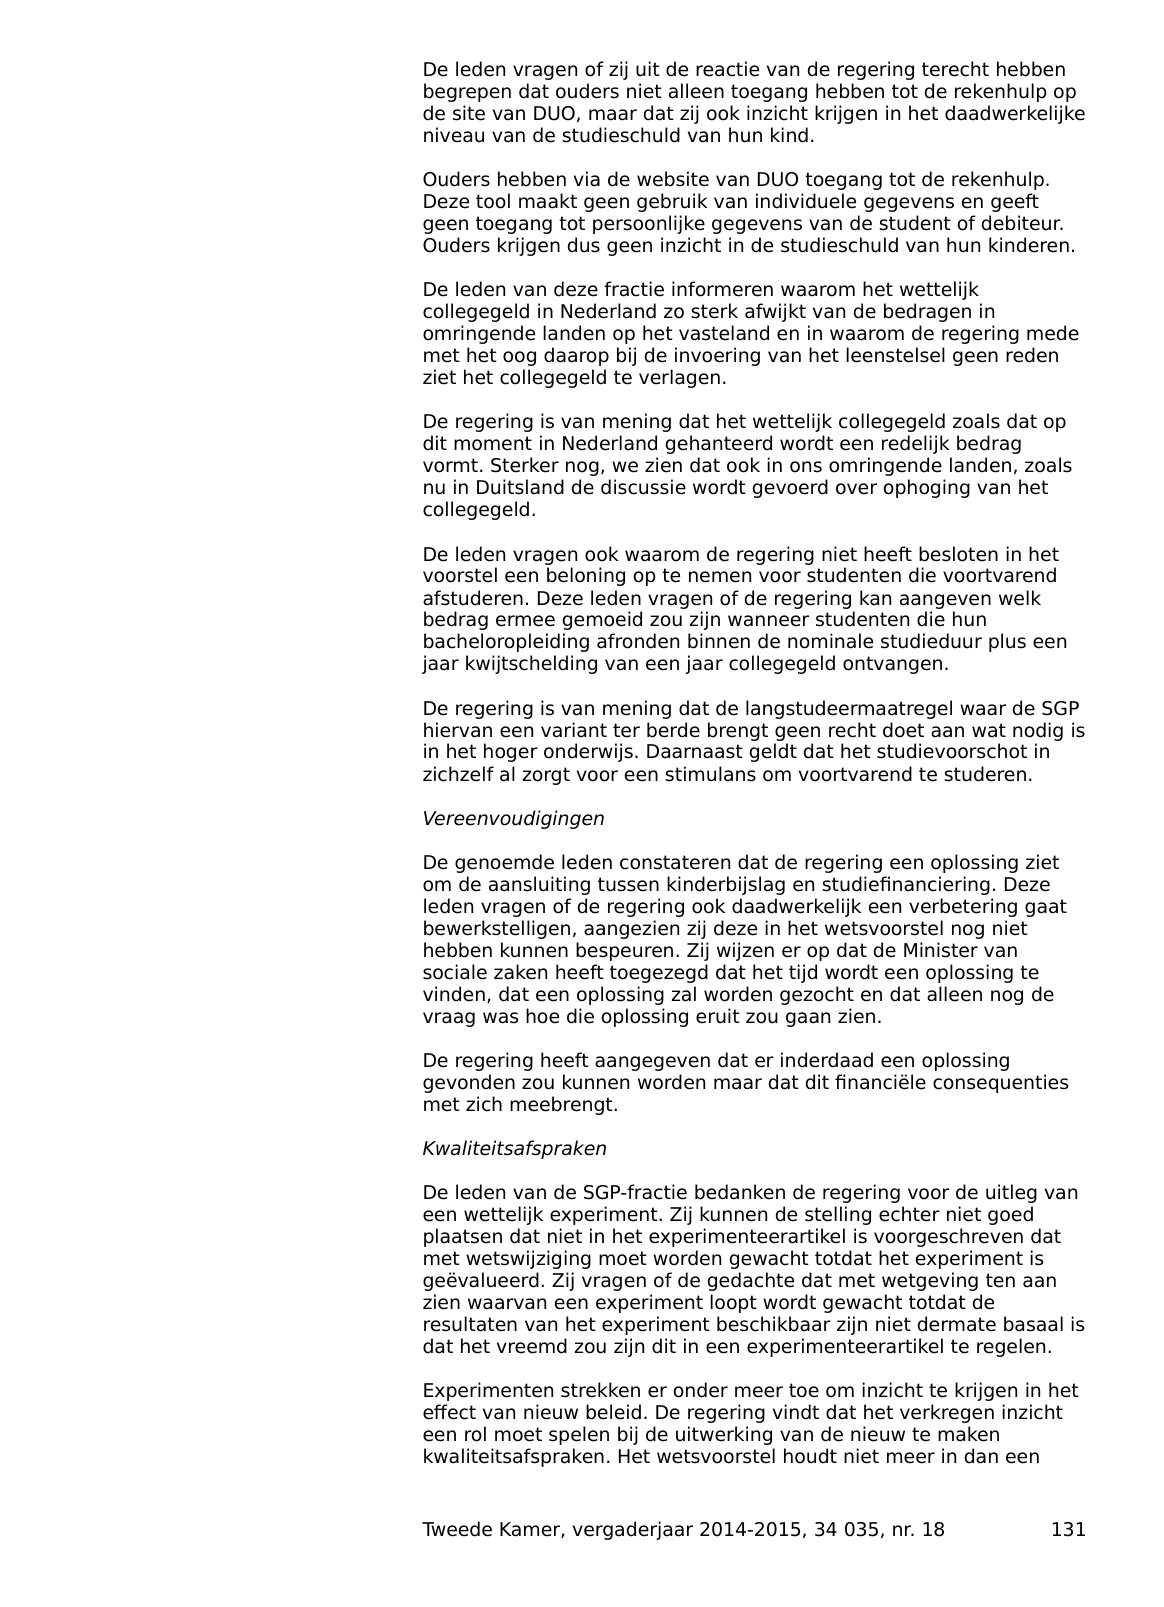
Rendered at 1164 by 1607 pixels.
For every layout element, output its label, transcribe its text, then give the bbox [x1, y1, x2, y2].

text De leden van deze fractie informeren waarom het wettelijk collegegeld in Nederland zo sterk afwijkt van de bedragen in omringende landen op het vasteland en in waarom de regering mede met het oog daarop bij de invoering van het leenstelsel geen reden ziet het collegegeld te verlagen. [422, 279, 1087, 389]
text De leden vragen ook waarom de regering niet heeft besloten in het voorstel een beloning op te nemen voor studenten die voortvarend afstuderen. Deze leden vragen of de regering kan aangeven welk bedrag ermee gemoeid zou zijn wanneer studenten die hun bacheloropleiding afronden binnen de nominale studieduur plus een jaar kwijtschelding van een jaar collegegeld ontvangen. [422, 543, 1087, 675]
text De regering heeft aangegeven dat er inderdaad een oplossing gevonden zou kunnen worden maar dat dit financiële consequenties met zich meebrengt. [422, 1050, 1087, 1116]
text De leden van de SGP-fractie bedanken de regering voor de uitleg van een wettelijk experiment. Zij kunnen de stelling echter niet goed plaatsen dat niet in het experimenteerartikel is voorgeschreven dat met wetswijziging moet worden gewacht totdat het experiment is geëvalueerd. Zij vragen of de gedachte dat met wetgeving ten aan zien waarvan een experiment loopt wordt gewacht totdat de resultaten van het experiment beschikbaar zijn niet dermate basaal is dat het vreemd zou zijn dit in een experimenteerartikel te regelen. [422, 1182, 1087, 1358]
subtitle Kwaliteitsafspraken [422, 1138, 1087, 1160]
text Experimenten strekken er onder meer toe om inzicht te krijgen in het effect van nieuw beleid. De regering vindt dat het verkregen inzicht een rol moet spelen bij de uitwerking van de nieuw te maken kwaliteitsafspraken. Het wetsvoorstel houdt niet meer in dan een [422, 1380, 1087, 1468]
text De leden vragen of zij uit de reactie van de regering terecht hebben begrepen dat ouders niet alleen toegang hebben tot de rekenhulp op de site van DUO, maar dat zij ook inzicht krijgen in het daadwerkelijke niveau van de studieschuld van hun kind. [422, 59, 1087, 147]
text Ouders hebben via de website van DUO toegang tot de rekenhulp. Deze tool maakt geen gebruik van individuele gegevens en geeft geen toegang tot persoonlijke gegevens van de student of debiteur. Ouders krijgen dus geen inzicht in de studieschuld van hun kinderen. [422, 169, 1087, 257]
text De regering is van mening dat het wettelijk collegegeld zoals dat op dit moment in Nederland gehanteerd wordt een redelijk bedrag vormt. Sterker nog, we zien dat ook in ons omringende landen, zoals nu in Duitsland de discussie wordt gevoerd over ophoging van het collegegeld. [422, 411, 1087, 521]
text De genoemde leden constateren dat de regering een oplossing ziet om de aansluiting tussen kinderbijslag en studiefinanciering. Deze leden vragen of de regering ook daadwerkelijk een verbetering gaat bewerkstelligen, aangezien zij deze in het wetsvoorstel nog niet hebben kunnen bespeuren. Zij wijzen er op dat de Minister van sociale zaken heeft toegezegd dat het tijd wordt een oplossing te vinden, dat een oplossing zal worden gezocht en dat alleen nog de vraag was hoe die oplossing eruit zou gaan zien. [422, 852, 1087, 1028]
subtitle Vereenvoudigingen [422, 808, 1087, 829]
text De regering is van mening dat de langstudeermaatregel waar de SGP hiervan een variant ter berde brengt geen recht doet aan wat nodig is in het hoger onderwijs. Daarnaast geldt dat het studievoorschot in zichzelf al zorgt voor een stimulans om voortvarend te studeren. [422, 697, 1087, 785]
